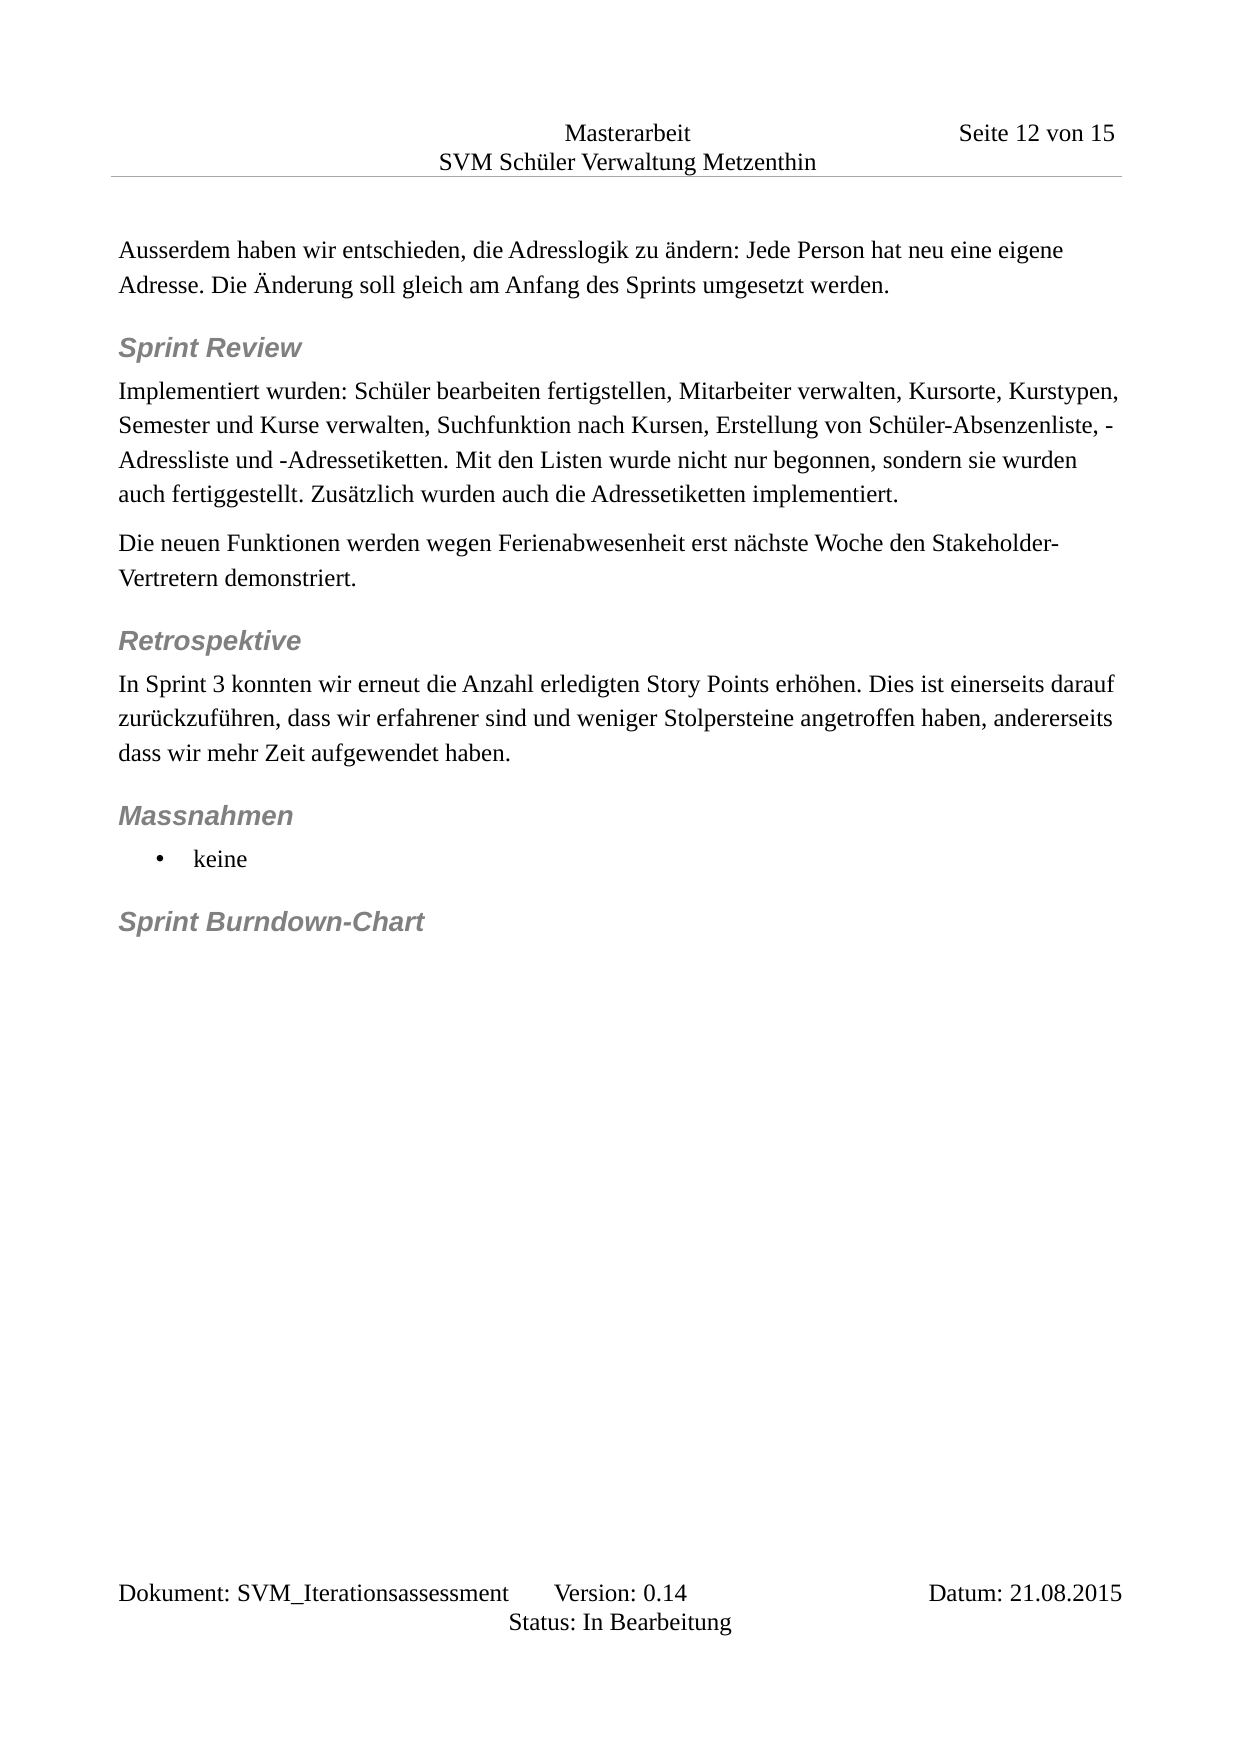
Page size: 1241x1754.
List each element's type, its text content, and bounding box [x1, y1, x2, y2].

subtitle Sprint Burndown-Chart [118, 905, 1122, 937]
subtitle Massnahmen [118, 799, 1122, 831]
subtitle Retrospektive [118, 624, 1122, 656]
text In Sprint 3 konnten wir erneut die Anzahl erledigten Story Points erhöhen. Dies ist einerseits darauf zurückzuführen, dass wir erfahrener sind und weniger Stolpersteine angetroffen haben, andererseits dass wir mehr Zeit aufgewendet haben. [118, 669, 1122, 766]
text Implementiert wurden: Schüler bearbeiten fertigstellen, Mitarbeiter verwalten, Kursorte, Kurstypen, Semester und Kurse verwalten, Suchfunktion nach Kursen, Erstellung von Schüler-Absenzenliste, -Adressliste und -Adressetiketten. Mit den Listen wurde nicht nur begonnen, sondern sie wurden auch fertiggestellt. Zusätzlich wurden auch die Adressetiketten implementiert. [118, 376, 1122, 508]
text Die neuen Funktionen werden wegen Ferienabwesenheit erst nächste Woche den Stakeholder-Vertretern demonstriert. [118, 528, 1122, 592]
subtitle Sprint Review [118, 331, 1122, 363]
text Ausserdem haben wir entschieden, die Adresslogik zu ändern: Jede Person hat neu eine eigene Adresse. Die Änderung soll gleich am Anfang des Sprints umgesetzt werden. [118, 235, 1122, 299]
list keine [156, 844, 1122, 872]
